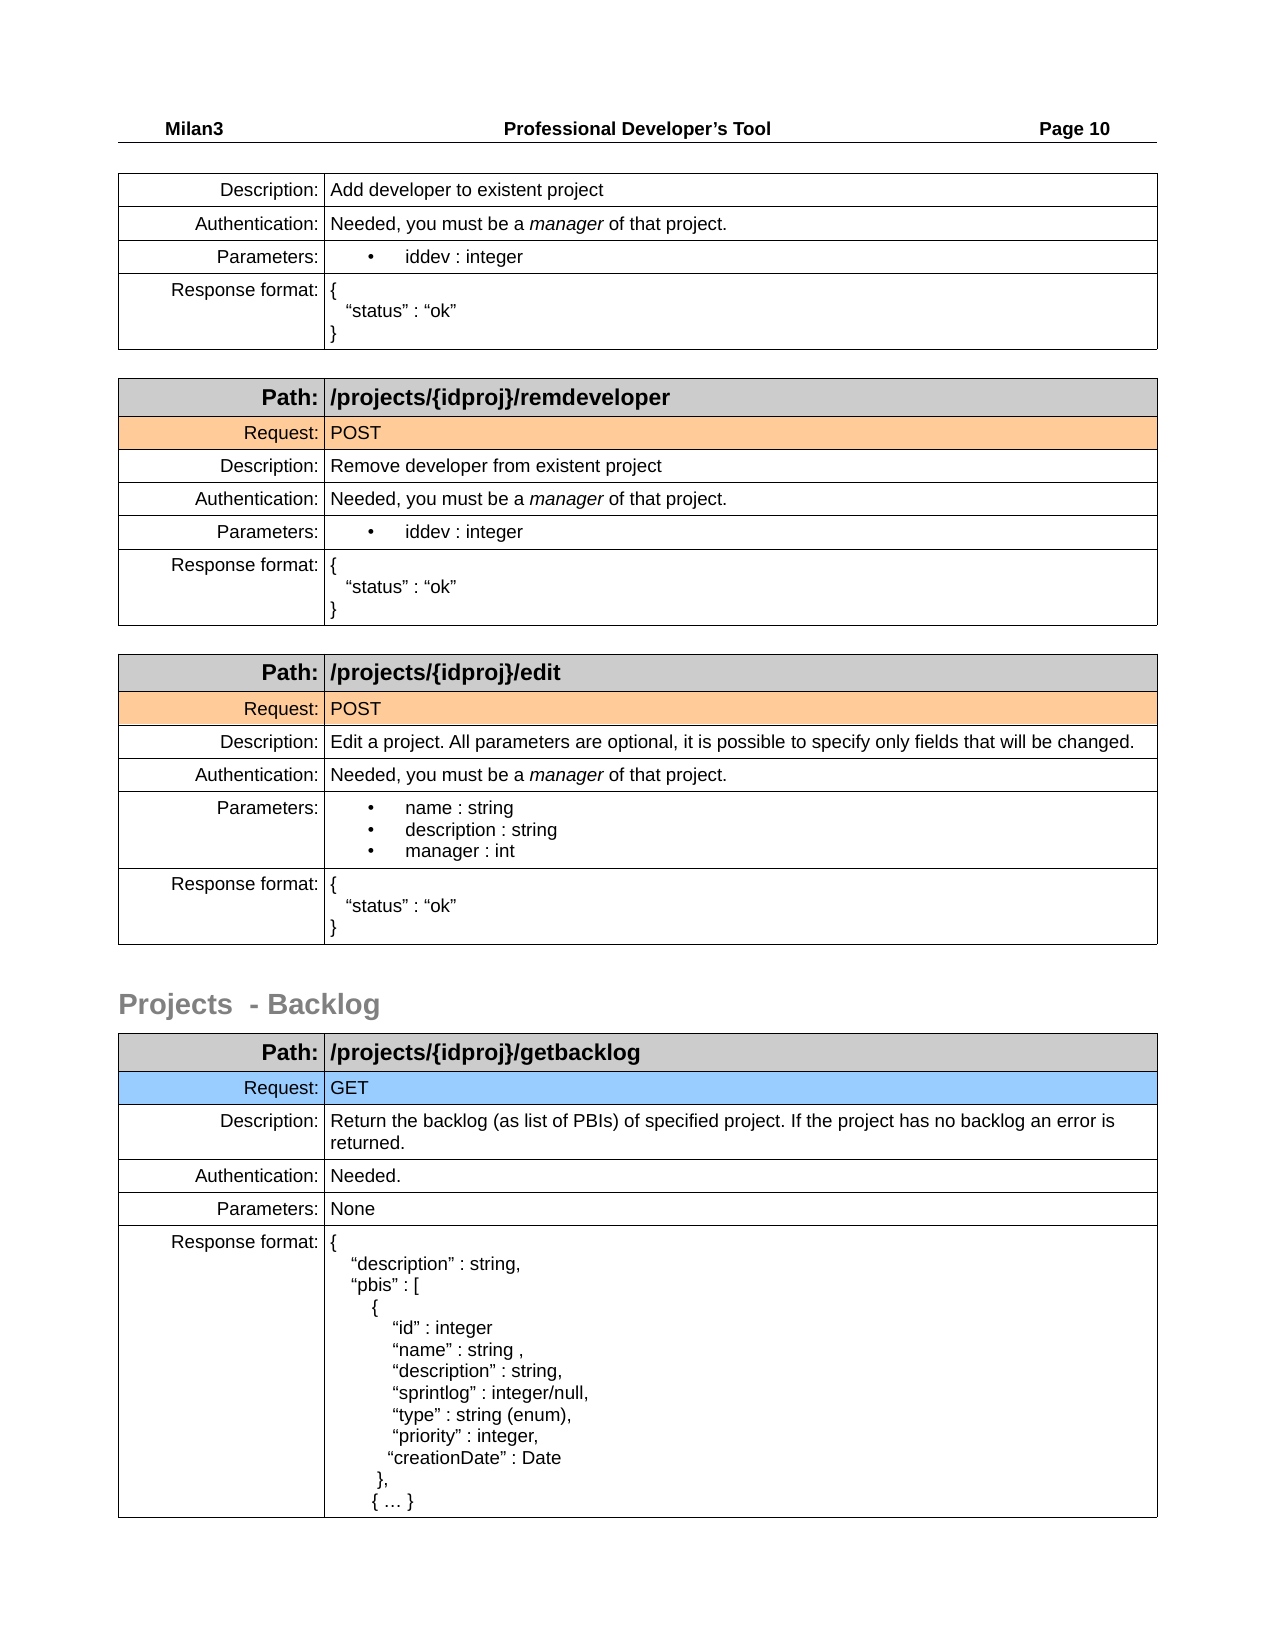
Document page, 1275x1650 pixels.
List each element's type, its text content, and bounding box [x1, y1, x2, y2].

table_cell { “description” : string, “pbis” : [ { “id” : integer “name” : string , “description” : string, “sprintlog” : integer/null, “type” : string (enum), “priority” : integer, “creationDate” : Date }, { … } [325, 1226, 1157, 1517]
table_cell Request: [119, 692, 324, 724]
table_cell name : string description : string manager : int [325, 792, 1157, 867]
table_cell Request: [119, 417, 324, 449]
table_cell Response format: [119, 869, 324, 944]
table_cell Return the backlog (as list of PBIs) of specified project. If the project has no backlog an error is returned. [325, 1105, 1157, 1159]
table_cell Parameters: [119, 792, 324, 867]
table_cell Parameters: [119, 516, 324, 548]
table_cell Add developer to existent project [325, 174, 1157, 206]
table_cell Authentication: [119, 1160, 324, 1192]
table_cell Needed, you must be a manager of that project. [325, 759, 1157, 791]
table_cell Response format: [119, 1226, 324, 1517]
table_cell Request: [119, 1072, 324, 1104]
table_cell None [325, 1193, 1157, 1225]
table_cell Edit a project. All parameters are optional, it is possible to specify only fields that will be changed. [325, 726, 1157, 758]
table_cell POST [325, 417, 1157, 449]
table_header Path: [119, 1034, 324, 1071]
table_cell Description: [119, 726, 324, 758]
table_cell { “status” : “ok” } [325, 869, 1157, 944]
table_header /projects/{idproj}/remdeveloper [325, 379, 1157, 416]
table_cell Authentication: [119, 483, 324, 515]
table_cell Description: [119, 1105, 324, 1159]
table_cell Parameters: [119, 241, 324, 273]
table_cell iddev : integer [325, 241, 1157, 273]
table_cell { “status” : “ok” } [325, 550, 1157, 625]
table_cell Remove developer from existent project [325, 450, 1157, 482]
table_cell Authentication: [119, 759, 324, 791]
table_cell Response format: [119, 274, 324, 349]
table_cell Needed. [325, 1160, 1157, 1192]
table_header Path: [119, 655, 324, 691]
table_cell iddev : integer [325, 516, 1157, 548]
table_cell GET [325, 1072, 1157, 1104]
table_cell Parameters: [119, 1193, 324, 1225]
subtitle Projects - Backlog [118, 987, 1157, 1021]
table_cell { “status” : “ok” } [325, 274, 1157, 349]
table_cell Description: [119, 450, 324, 482]
table_cell Description: [119, 174, 324, 206]
table_cell Response format: [119, 550, 324, 625]
table_cell Authentication: [119, 207, 324, 239]
table_header /projects/{idproj}/edit [325, 655, 1157, 691]
table_cell Needed, you must be a manager of that project. [325, 483, 1157, 515]
table_cell POST [325, 692, 1157, 724]
table_cell Needed, you must be a manager of that project. [325, 207, 1157, 239]
table_header Path: [119, 379, 324, 416]
table_header /projects/{idproj}/getbacklog [325, 1034, 1157, 1071]
